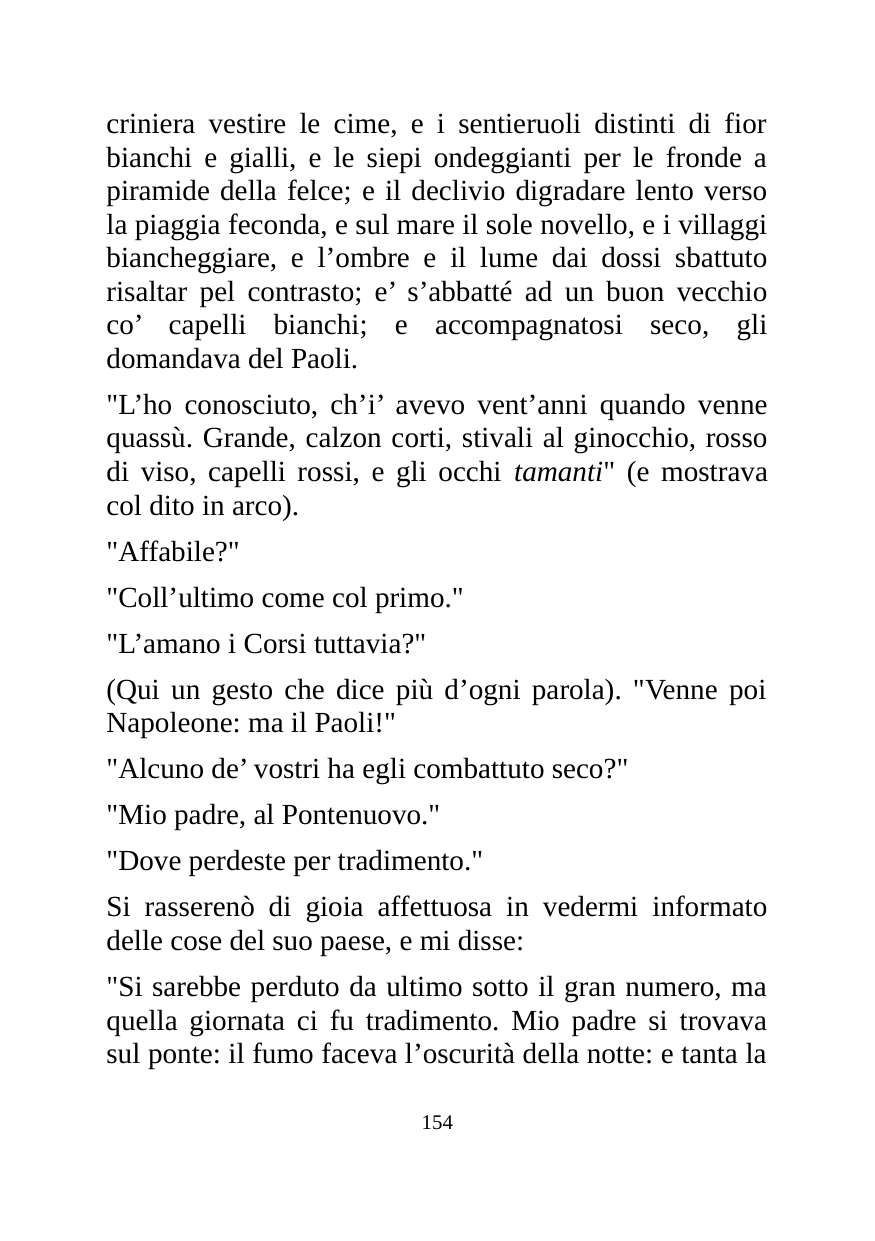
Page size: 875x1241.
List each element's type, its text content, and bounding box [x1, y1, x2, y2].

text "L’amano i Corsi tuttavia?" [106, 626, 768, 659]
text "L’ho conosciuto, ch’i’ avevo vent’anni quando venne quassù. Grande, calzon corti, stivali al ginocchio, rosso di viso, capelli rossi, e gli occhi tamanti" (e mostrava col dito in arco). [106, 387, 768, 521]
text "Si sarebbe perduto da ultimo sotto il gran numero, ma quella giornata ci fu tradimento. Mio padre si trovava sul ponte: il fumo faceva l’oscurità della notte: e tanta la [106, 969, 768, 1070]
text "Alcuno de’ vostri ha egli combattuto seco?" [106, 751, 768, 785]
text "Coll’ultimo come col primo." [106, 580, 768, 613]
text criniera vestire le cime, e i sentieruoli distinti di fior bianchi e gialli, e le siepi ondeggianti per le fronde a piramide della felce; e il declivio digradare lento verso la piaggia feconda, e sul mare il sole novello, e i villaggi biancheggiare, e l’ombre e il lume dai dossi sbattuto risaltar pel contrasto; e’ s’abbatté ad un buon vecchio co’ capelli bianchi; e accompagnatosi seco, gli domandava del Paoli. [106, 106, 768, 374]
text "Affabile?" [106, 534, 768, 567]
text "Dove perdeste per tradimento." [106, 843, 768, 877]
text Si rasserenò di gioia affettuosa in vedermi informato delle cose del suo paese, e mi disse: [106, 889, 768, 957]
text (Qui un gesto che dice più d’ogni parola). "Venne poi Napoleone: ma il Paoli!" [106, 672, 768, 739]
text "Mio padre, al Pontenuovo." [106, 797, 768, 831]
